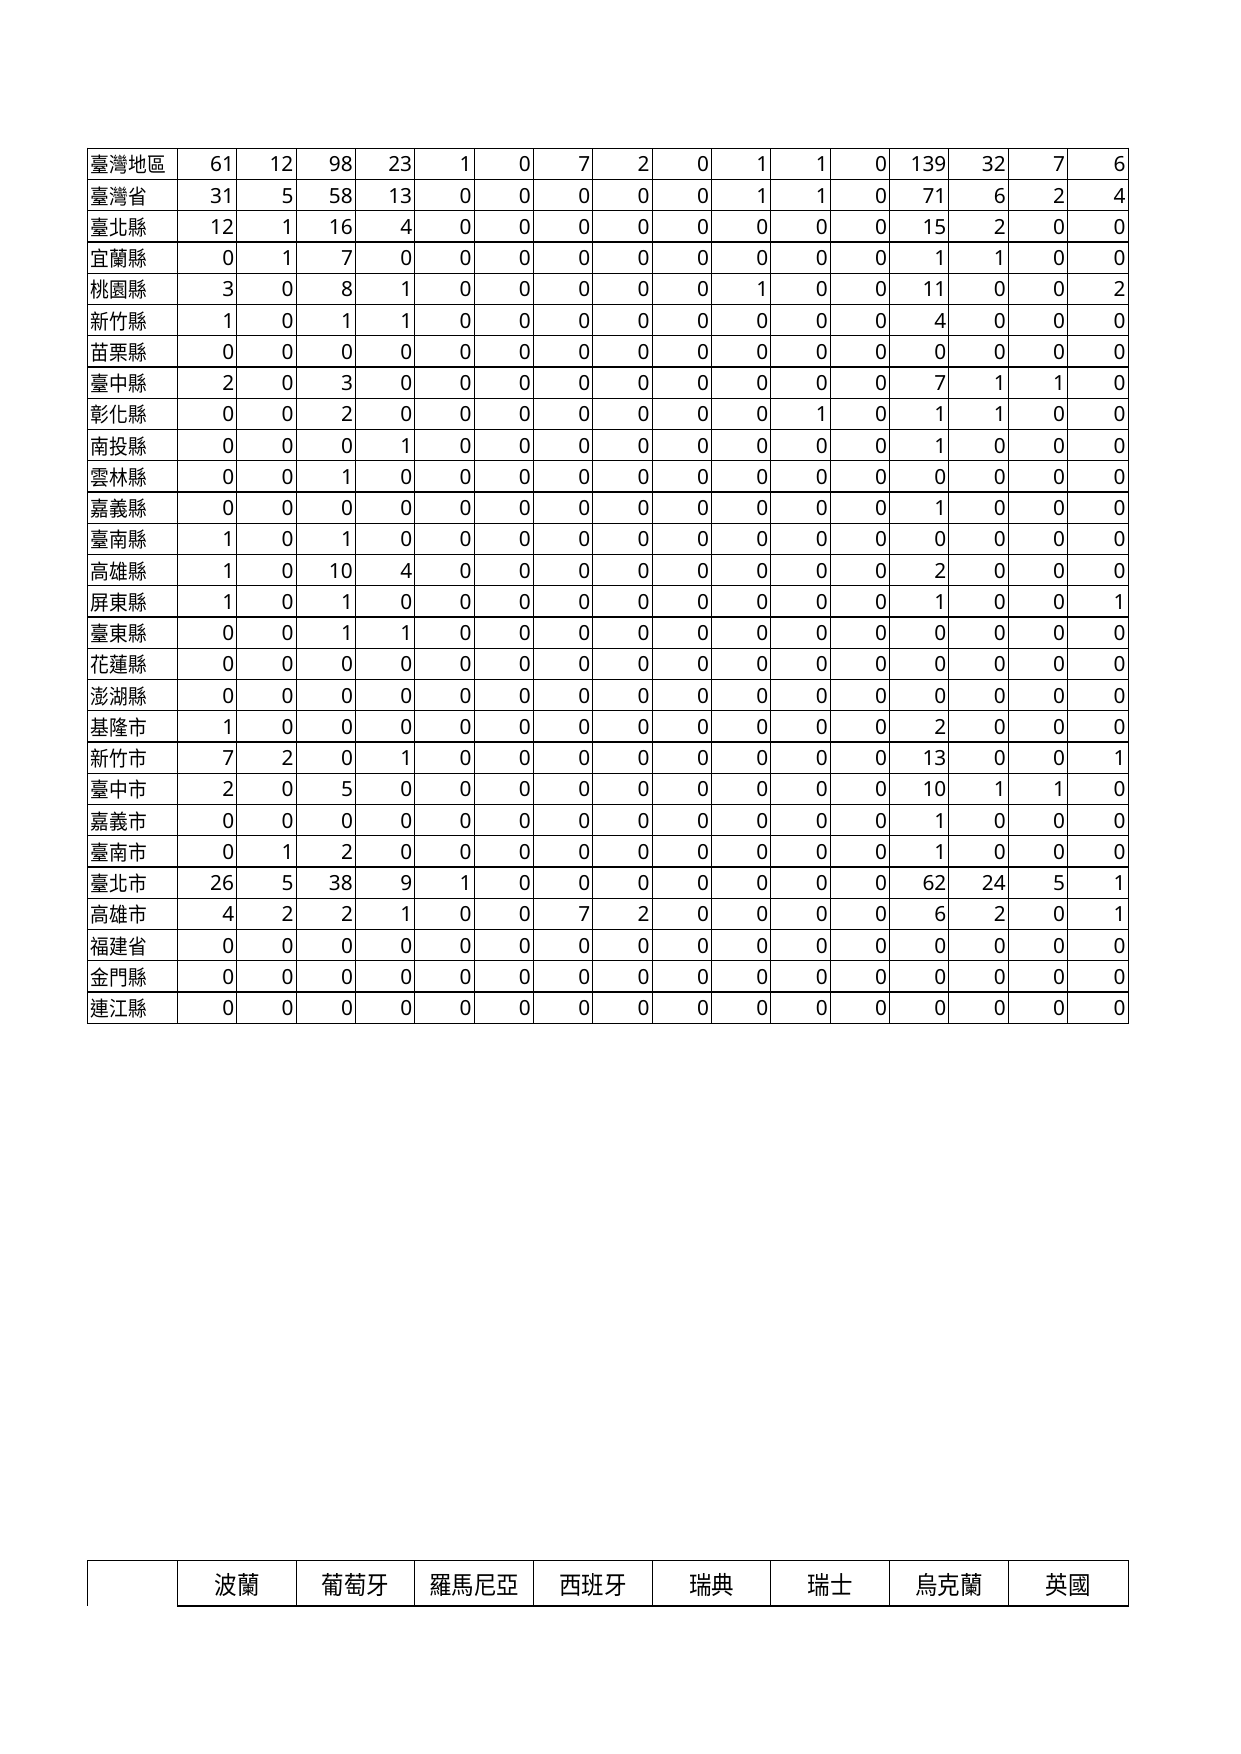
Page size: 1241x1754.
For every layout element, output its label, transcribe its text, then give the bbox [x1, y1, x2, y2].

table_cell 0 [771, 868, 830, 898]
table_cell 1 [1009, 774, 1067, 804]
table_cell 0 [771, 899, 830, 929]
table_cell 0 [712, 461, 770, 491]
table_cell 0 [415, 618, 474, 648]
table_cell 0 [237, 399, 296, 429]
table_cell 0 [415, 274, 474, 304]
table_cell 0 [949, 680, 1008, 710]
table_cell 0 [712, 493, 770, 523]
table_cell 0 [475, 586, 533, 616]
table_cell 0 [949, 993, 1008, 1023]
table_cell 0 [771, 555, 830, 585]
table_cell 0 [534, 368, 592, 398]
table_cell 0 [1068, 774, 1128, 804]
table_cell 0 [653, 461, 711, 491]
table_cell 0 [534, 961, 592, 991]
table_cell 0 [237, 774, 296, 804]
table_cell 0 [1068, 493, 1128, 523]
table_cell 38 [297, 868, 355, 898]
table_cell 0 [475, 149, 533, 179]
table_cell 0 [1068, 711, 1128, 741]
table_cell 0 [415, 493, 474, 523]
table_cell 福建省 [88, 930, 177, 960]
table_cell 0 [534, 711, 592, 741]
table_cell 0 [712, 868, 770, 898]
table_cell 0 [1068, 805, 1128, 835]
table_cell 3 [178, 274, 236, 304]
table_cell 新竹市 [88, 743, 177, 773]
table_cell 0 [356, 243, 414, 273]
table_cell 0 [356, 711, 414, 741]
table_cell 0 [712, 805, 770, 835]
table_cell 宜蘭縣 [88, 243, 177, 273]
table_cell 4 [178, 899, 236, 929]
table_cell 臺中縣 [88, 368, 177, 398]
table_cell 0 [415, 461, 474, 491]
table_cell 1 [712, 180, 770, 210]
table_cell 0 [178, 493, 236, 523]
table_cell 0 [534, 211, 592, 241]
table_cell 0 [475, 711, 533, 741]
table_cell 0 [593, 961, 652, 991]
table_cell 0 [653, 774, 711, 804]
table_cell 臺南市 [88, 836, 177, 866]
table_cell 0 [712, 743, 770, 773]
table_cell 0 [949, 743, 1008, 773]
table_cell 0 [534, 524, 592, 554]
table_cell 0 [593, 493, 652, 523]
table_cell 0 [771, 493, 830, 523]
table_cell 0 [831, 149, 889, 179]
table_cell 2 [1009, 180, 1067, 210]
table_cell 0 [831, 336, 889, 366]
table_cell 2 [178, 368, 236, 398]
table_cell 0 [237, 555, 296, 585]
table_cell 0 [534, 430, 592, 460]
table_cell 1 [949, 399, 1008, 429]
table_cell 0 [475, 868, 533, 898]
table_cell 0 [949, 524, 1008, 554]
table_cell 6 [949, 180, 1008, 210]
table_cell 0 [534, 399, 592, 429]
table_cell 0 [237, 993, 296, 1023]
table_cell 0 [831, 555, 889, 585]
table_cell 0 [178, 993, 236, 1023]
table_cell 0 [415, 399, 474, 429]
table_cell 0 [890, 461, 948, 491]
table_cell 0 [831, 649, 889, 679]
table_cell 0 [237, 680, 296, 710]
table_cell 0 [178, 930, 236, 960]
table_cell 0 [475, 930, 533, 960]
table_cell 0 [178, 805, 236, 835]
table_cell 0 [771, 711, 830, 741]
table_cell 0 [1009, 930, 1067, 960]
table_cell 0 [1009, 836, 1067, 866]
table_cell 9 [356, 868, 414, 898]
table_cell 0 [831, 618, 889, 648]
table_cell 0 [534, 774, 592, 804]
table_cell 1 [890, 586, 948, 616]
table_cell 6 [1068, 149, 1128, 179]
table_cell 0 [890, 993, 948, 1023]
table_cell 0 [356, 493, 414, 523]
table_cell 0 [593, 368, 652, 398]
table_cell 0 [534, 305, 592, 335]
table_cell 0 [475, 461, 533, 491]
table_cell 0 [415, 680, 474, 710]
table_cell 1 [949, 774, 1008, 804]
table_cell 0 [771, 461, 830, 491]
table_cell 彰化縣 [88, 399, 177, 429]
table_cell 0 [831, 399, 889, 429]
table_cell 6 [890, 899, 948, 929]
table_cell 0 [1009, 649, 1067, 679]
table_cell 0 [949, 274, 1008, 304]
table_cell 0 [831, 805, 889, 835]
table_cell 0 [415, 243, 474, 273]
table_cell 1 [890, 805, 948, 835]
table_header 波蘭 [178, 1561, 296, 1605]
table_cell 0 [653, 743, 711, 773]
table_cell 0 [1009, 430, 1067, 460]
table_cell 0 [178, 961, 236, 991]
table_cell 0 [653, 211, 711, 241]
table_cell 0 [237, 524, 296, 554]
table_header 烏克蘭 [890, 1561, 1008, 1605]
table_cell 2 [949, 899, 1008, 929]
table_cell 0 [712, 430, 770, 460]
table_cell 0 [949, 555, 1008, 585]
table_cell 0 [178, 461, 236, 491]
table_cell 0 [1009, 493, 1067, 523]
table_cell 澎湖縣 [88, 680, 177, 710]
table_header [88, 1561, 177, 1606]
table_cell 2 [593, 149, 652, 179]
table_cell 0 [712, 711, 770, 741]
table_cell 0 [356, 399, 414, 429]
table_cell 1 [890, 243, 948, 273]
table_cell 0 [593, 336, 652, 366]
table_cell 0 [475, 805, 533, 835]
table_cell 0 [831, 993, 889, 1023]
table_cell 0 [415, 899, 474, 929]
table_cell 0 [712, 961, 770, 991]
table_cell 8 [297, 274, 355, 304]
table_cell 0 [415, 211, 474, 241]
table_cell 0 [593, 743, 652, 773]
table_cell 0 [712, 211, 770, 241]
table_cell 1 [771, 399, 830, 429]
table_cell 0 [1009, 243, 1067, 273]
table_cell 0 [653, 336, 711, 366]
table_cell 0 [475, 774, 533, 804]
table_cell 0 [237, 618, 296, 648]
table_cell 0 [415, 805, 474, 835]
table_cell 1 [178, 711, 236, 741]
table_cell 0 [415, 368, 474, 398]
table_cell 5 [237, 868, 296, 898]
table_cell 0 [890, 930, 948, 960]
table_cell 0 [237, 805, 296, 835]
table_cell 98 [297, 149, 355, 179]
table_cell 0 [712, 368, 770, 398]
table_cell 0 [356, 461, 414, 491]
table_cell 0 [593, 836, 652, 866]
table_cell 0 [890, 618, 948, 648]
table_cell 0 [415, 305, 474, 335]
table_cell 0 [297, 649, 355, 679]
table_cell 0 [1068, 649, 1128, 679]
table_cell 1 [415, 868, 474, 898]
table_cell 0 [534, 868, 592, 898]
table_cell 0 [593, 680, 652, 710]
table_cell 0 [653, 586, 711, 616]
table_cell 7 [178, 743, 236, 773]
table_cell 臺東縣 [88, 618, 177, 648]
table_cell 0 [475, 899, 533, 929]
table_cell 高雄市 [88, 899, 177, 929]
table_cell 0 [653, 180, 711, 210]
table_cell 臺北縣 [88, 211, 177, 241]
table_cell 0 [890, 961, 948, 991]
table_cell 0 [653, 368, 711, 398]
table_cell 0 [237, 711, 296, 741]
table_cell 金門縣 [88, 961, 177, 991]
table_cell 0 [534, 680, 592, 710]
table_cell 4 [356, 555, 414, 585]
table_cell 0 [949, 836, 1008, 866]
table_cell 15 [890, 211, 948, 241]
table_cell 0 [593, 555, 652, 585]
table_cell 0 [771, 368, 830, 398]
table_cell 0 [653, 993, 711, 1023]
table_cell 1 [297, 461, 355, 491]
table_cell 0 [949, 586, 1008, 616]
table_cell 0 [949, 930, 1008, 960]
table_cell 2 [890, 555, 948, 585]
table_cell 1 [297, 524, 355, 554]
table_cell 0 [1068, 368, 1128, 398]
table_cell 0 [1068, 961, 1128, 991]
table_cell 0 [475, 399, 533, 429]
table_cell 0 [178, 399, 236, 429]
table_cell 0 [297, 493, 355, 523]
table_cell 1 [237, 243, 296, 273]
table_cell 0 [534, 930, 592, 960]
table_cell 0 [712, 305, 770, 335]
table_cell 1 [237, 836, 296, 866]
table_cell 0 [475, 368, 533, 398]
table_cell 1 [237, 211, 296, 241]
table_cell 0 [356, 524, 414, 554]
table_cell 24 [949, 868, 1008, 898]
table_cell 0 [1068, 211, 1128, 241]
table_cell 0 [356, 993, 414, 1023]
table_cell 0 [1009, 399, 1067, 429]
table_cell 0 [534, 805, 592, 835]
table_cell 0 [534, 618, 592, 648]
table_cell 0 [771, 305, 830, 335]
table_cell 0 [415, 743, 474, 773]
table_cell 0 [712, 243, 770, 273]
table_cell 4 [890, 305, 948, 335]
table_cell 5 [297, 774, 355, 804]
table_cell 0 [237, 461, 296, 491]
table_cell 0 [949, 805, 1008, 835]
table_cell 0 [415, 930, 474, 960]
table_cell 0 [831, 180, 889, 210]
table_cell 0 [475, 274, 533, 304]
table_cell 0 [712, 649, 770, 679]
table_cell 12 [178, 211, 236, 241]
table_cell 臺中市 [88, 774, 177, 804]
table_cell 0 [771, 243, 830, 273]
table_cell 1 [178, 586, 236, 616]
table_cell 0 [356, 930, 414, 960]
table_cell 0 [771, 211, 830, 241]
table_cell 7 [297, 243, 355, 273]
table_cell 0 [712, 586, 770, 616]
table_cell 0 [831, 461, 889, 491]
table_cell 2 [297, 399, 355, 429]
table_cell 0 [237, 430, 296, 460]
table_cell 0 [890, 649, 948, 679]
table_cell 31 [178, 180, 236, 210]
table_cell 0 [712, 336, 770, 366]
table_cell 12 [237, 149, 296, 179]
table_cell 0 [949, 711, 1008, 741]
table_cell 4 [356, 211, 414, 241]
table_cell 0 [1009, 305, 1067, 335]
table_cell 0 [1068, 336, 1128, 366]
table_cell 0 [593, 930, 652, 960]
table_cell 0 [831, 711, 889, 741]
table_cell 1 [712, 274, 770, 304]
table_cell 臺北市 [88, 868, 177, 898]
table_cell 0 [653, 961, 711, 991]
table_cell 0 [890, 680, 948, 710]
table_cell 0 [1009, 586, 1067, 616]
table_cell 0 [831, 868, 889, 898]
table_cell 0 [593, 711, 652, 741]
table_cell 0 [415, 430, 474, 460]
table_cell 花蓮縣 [88, 649, 177, 679]
table_cell 2 [593, 899, 652, 929]
table_cell 0 [178, 649, 236, 679]
table_cell 屏東縣 [88, 586, 177, 616]
table_cell 0 [831, 493, 889, 523]
table_cell 0 [653, 305, 711, 335]
table_cell 0 [178, 430, 236, 460]
table_cell 0 [178, 243, 236, 273]
table_cell 0 [949, 430, 1008, 460]
table_cell 0 [356, 586, 414, 616]
table_cell 7 [534, 899, 592, 929]
table_cell 0 [653, 649, 711, 679]
table_cell 0 [593, 211, 652, 241]
table_cell 0 [593, 274, 652, 304]
table_cell 0 [653, 899, 711, 929]
table_cell 4 [1068, 180, 1128, 210]
table_cell 0 [237, 493, 296, 523]
table_cell 0 [1068, 524, 1128, 554]
table_cell 0 [297, 805, 355, 835]
table_cell 13 [356, 180, 414, 210]
table_cell 0 [534, 274, 592, 304]
table_cell 0 [593, 586, 652, 616]
table_cell 0 [475, 836, 533, 866]
table_cell 58 [297, 180, 355, 210]
table_cell 0 [237, 649, 296, 679]
table_cell 0 [712, 899, 770, 929]
table_cell 0 [415, 993, 474, 1023]
table_cell 苗栗縣 [88, 336, 177, 366]
table_cell 0 [771, 805, 830, 835]
table_cell 0 [831, 305, 889, 335]
table_cell 0 [712, 555, 770, 585]
table_cell 61 [178, 149, 236, 179]
table_cell 1 [356, 743, 414, 773]
table_cell 0 [890, 524, 948, 554]
table_cell 0 [831, 524, 889, 554]
table_cell 0 [534, 586, 592, 616]
table_cell 1 [890, 836, 948, 866]
table_cell 0 [771, 586, 830, 616]
table_cell 0 [771, 930, 830, 960]
table_cell 1 [356, 305, 414, 335]
table_cell 0 [534, 743, 592, 773]
table_cell 0 [593, 993, 652, 1023]
table_cell 0 [475, 305, 533, 335]
table_cell 0 [415, 586, 474, 616]
table_cell 0 [297, 993, 355, 1023]
table_cell 0 [1068, 430, 1128, 460]
table_cell 高雄縣 [88, 555, 177, 585]
table_cell 0 [831, 368, 889, 398]
table_cell 0 [356, 961, 414, 991]
table_cell 0 [1068, 993, 1128, 1023]
table_cell 2 [890, 711, 948, 741]
table_cell 1 [356, 618, 414, 648]
table_cell 1 [178, 555, 236, 585]
table_cell 0 [534, 993, 592, 1023]
table_cell 0 [949, 961, 1008, 991]
table_cell 7 [890, 368, 948, 398]
table_cell 臺南縣 [88, 524, 177, 554]
table_cell 0 [237, 305, 296, 335]
table_cell 0 [1068, 836, 1128, 866]
table_cell 10 [890, 774, 948, 804]
table_cell 0 [771, 430, 830, 460]
table_cell 0 [771, 993, 830, 1023]
table_cell 0 [534, 336, 592, 366]
table_cell 0 [831, 680, 889, 710]
table_cell 0 [831, 774, 889, 804]
table_cell 0 [653, 493, 711, 523]
table_cell 0 [356, 649, 414, 679]
table_cell 0 [415, 524, 474, 554]
table_cell 臺灣省 [88, 180, 177, 210]
table_cell 0 [712, 524, 770, 554]
table_cell 0 [653, 711, 711, 741]
table_cell 臺灣地區 [88, 149, 177, 179]
table_cell 0 [653, 430, 711, 460]
table_cell 0 [1009, 993, 1067, 1023]
table_header 瑞士 [771, 1561, 889, 1605]
table_cell 1 [356, 274, 414, 304]
table_cell 1 [890, 430, 948, 460]
table_cell 1 [297, 618, 355, 648]
table_cell 0 [771, 743, 830, 773]
table_cell 5 [237, 180, 296, 210]
table_cell 0 [949, 336, 1008, 366]
table_cell 0 [415, 180, 474, 210]
table_cell 0 [237, 336, 296, 366]
table_cell 南投縣 [88, 430, 177, 460]
table_cell 0 [415, 555, 474, 585]
table_cell 5 [1009, 868, 1067, 898]
table_cell 0 [178, 336, 236, 366]
table_cell 10 [297, 555, 355, 585]
table_header 西班牙 [534, 1561, 652, 1605]
table_cell 1 [356, 899, 414, 929]
table_cell 0 [771, 524, 830, 554]
table_cell 2 [178, 774, 236, 804]
table_cell 0 [593, 618, 652, 648]
table_cell 1 [771, 149, 830, 179]
table_cell 71 [890, 180, 948, 210]
table_cell 7 [1009, 149, 1067, 179]
table_header 羅馬尼亞 [415, 1561, 533, 1605]
table_cell 0 [771, 618, 830, 648]
table_cell 7 [534, 149, 592, 179]
table_cell 0 [653, 555, 711, 585]
table_cell 0 [593, 305, 652, 335]
table_cell 2 [237, 743, 296, 773]
table_cell 0 [593, 399, 652, 429]
table_header 葡萄牙 [297, 1561, 414, 1605]
table_cell 0 [415, 774, 474, 804]
table_cell 0 [475, 961, 533, 991]
table_cell 0 [1068, 305, 1128, 335]
table_cell 2 [297, 836, 355, 866]
table_cell 0 [415, 961, 474, 991]
table_cell 0 [475, 211, 533, 241]
table_cell 雲林縣 [88, 461, 177, 491]
table_cell 0 [593, 180, 652, 210]
table_cell 1 [178, 524, 236, 554]
table_cell 0 [1009, 961, 1067, 991]
table_cell 0 [831, 930, 889, 960]
table_cell 0 [297, 336, 355, 366]
table_cell 0 [297, 930, 355, 960]
table_cell 0 [297, 961, 355, 991]
table_cell 0 [653, 274, 711, 304]
table_cell 0 [356, 774, 414, 804]
table_cell 0 [831, 211, 889, 241]
table_cell 基隆市 [88, 711, 177, 741]
table_cell 0 [1009, 743, 1067, 773]
table_cell 0 [475, 336, 533, 366]
table_cell 2 [297, 899, 355, 929]
table_cell 1 [1009, 368, 1067, 398]
table_cell 0 [653, 805, 711, 835]
table_cell 0 [831, 743, 889, 773]
table_cell 0 [593, 649, 652, 679]
table_cell 1 [297, 586, 355, 616]
table_cell 16 [297, 211, 355, 241]
table_cell 0 [653, 680, 711, 710]
table_cell 0 [653, 149, 711, 179]
table_cell 0 [415, 836, 474, 866]
table_cell 0 [1068, 399, 1128, 429]
table_cell 1 [1068, 586, 1128, 616]
table_cell 0 [475, 555, 533, 585]
table_cell 0 [653, 243, 711, 273]
table_header 英國 [1009, 1561, 1128, 1605]
table_cell 0 [653, 868, 711, 898]
table_cell 0 [890, 336, 948, 366]
table_cell 2 [1068, 274, 1128, 304]
table_cell 1 [297, 305, 355, 335]
table_cell 0 [475, 649, 533, 679]
table_cell 32 [949, 149, 1008, 179]
table_cell 0 [949, 618, 1008, 648]
table_cell 0 [356, 680, 414, 710]
table_cell 0 [475, 743, 533, 773]
table_cell 0 [712, 680, 770, 710]
table_cell 0 [1068, 930, 1128, 960]
table_cell 0 [712, 774, 770, 804]
table_cell 1 [356, 430, 414, 460]
table_cell 0 [1009, 211, 1067, 241]
table_cell 0 [593, 430, 652, 460]
table_cell 0 [475, 618, 533, 648]
table_cell 0 [653, 399, 711, 429]
table_cell 0 [831, 586, 889, 616]
table_cell 0 [356, 336, 414, 366]
table_cell 0 [1009, 461, 1067, 491]
table_cell 0 [178, 680, 236, 710]
table_cell 0 [1009, 680, 1067, 710]
table_cell 0 [653, 930, 711, 960]
table_cell 0 [475, 180, 533, 210]
table_cell 0 [1009, 555, 1067, 585]
table_cell 嘉義縣 [88, 493, 177, 523]
table_cell 1 [1068, 868, 1128, 898]
table_cell 0 [831, 274, 889, 304]
table_cell 0 [771, 774, 830, 804]
table_cell 0 [237, 961, 296, 991]
table_cell 0 [297, 680, 355, 710]
table_cell 1 [1068, 743, 1128, 773]
table_cell 0 [1068, 461, 1128, 491]
table_cell 0 [534, 649, 592, 679]
table_cell 0 [534, 461, 592, 491]
table_cell 0 [415, 649, 474, 679]
table_cell 連江縣 [88, 993, 177, 1023]
table_cell 0 [831, 430, 889, 460]
table_cell 11 [890, 274, 948, 304]
table_cell 0 [653, 618, 711, 648]
table_cell 0 [297, 711, 355, 741]
table_cell 0 [831, 836, 889, 866]
table_cell 1 [890, 399, 948, 429]
table_cell 0 [712, 836, 770, 866]
table_cell 0 [593, 243, 652, 273]
table_cell 0 [178, 836, 236, 866]
table_cell 0 [1009, 336, 1067, 366]
table_cell 0 [237, 368, 296, 398]
table_cell 1 [949, 243, 1008, 273]
table_cell 0 [771, 649, 830, 679]
table_cell 0 [771, 961, 830, 991]
table_header 瑞典 [653, 1561, 770, 1605]
table_cell 0 [415, 711, 474, 741]
table_cell 新竹縣 [88, 305, 177, 335]
table_cell 嘉義市 [88, 805, 177, 835]
table_cell 0 [949, 305, 1008, 335]
table_cell 2 [949, 211, 1008, 241]
table_cell 0 [475, 680, 533, 710]
table_cell 0 [415, 336, 474, 366]
table_cell 0 [1068, 618, 1128, 648]
table_cell 62 [890, 868, 948, 898]
table_cell 0 [356, 368, 414, 398]
table_cell 0 [237, 930, 296, 960]
table_cell 0 [1009, 899, 1067, 929]
table_cell 0 [593, 774, 652, 804]
table_cell 0 [237, 274, 296, 304]
table_cell 0 [712, 618, 770, 648]
table_cell 0 [1068, 555, 1128, 585]
table_cell 0 [771, 680, 830, 710]
table_cell 0 [831, 961, 889, 991]
table_cell 0 [831, 243, 889, 273]
table_cell 0 [949, 649, 1008, 679]
table_cell 0 [593, 805, 652, 835]
table_cell 0 [534, 180, 592, 210]
table_cell 13 [890, 743, 948, 773]
table_cell 0 [593, 868, 652, 898]
table_cell 0 [653, 524, 711, 554]
table_cell 0 [653, 836, 711, 866]
table_cell 0 [949, 461, 1008, 491]
table_cell 0 [712, 399, 770, 429]
table_cell 0 [771, 336, 830, 366]
table_cell 0 [831, 899, 889, 929]
table_cell 1 [771, 180, 830, 210]
table_cell 0 [1009, 524, 1067, 554]
table_cell 0 [237, 586, 296, 616]
table_cell 0 [771, 836, 830, 866]
table_cell 0 [534, 555, 592, 585]
table_cell 0 [356, 805, 414, 835]
table_cell 0 [712, 930, 770, 960]
table_cell 1 [178, 305, 236, 335]
table_cell 23 [356, 149, 414, 179]
table_cell 0 [475, 493, 533, 523]
table_cell 0 [178, 618, 236, 648]
table_cell 26 [178, 868, 236, 898]
table_cell 1 [949, 368, 1008, 398]
table_cell 0 [475, 524, 533, 554]
table_cell 0 [475, 243, 533, 273]
table_cell 0 [1009, 805, 1067, 835]
table_cell 0 [475, 430, 533, 460]
table_cell 0 [356, 836, 414, 866]
table_cell 0 [771, 274, 830, 304]
table_cell 1 [890, 493, 948, 523]
table_cell 0 [1009, 618, 1067, 648]
table_cell 0 [712, 993, 770, 1023]
table_cell 2 [237, 899, 296, 929]
table_cell 0 [534, 243, 592, 273]
table_cell 0 [1009, 274, 1067, 304]
table_cell 0 [297, 743, 355, 773]
table_cell 0 [593, 461, 652, 491]
table_cell 1 [712, 149, 770, 179]
table_cell 0 [949, 493, 1008, 523]
table_cell 0 [475, 993, 533, 1023]
table_cell 0 [297, 430, 355, 460]
table_cell 0 [1009, 711, 1067, 741]
table_cell 0 [534, 493, 592, 523]
table_cell 0 [593, 524, 652, 554]
table_cell 桃園縣 [88, 274, 177, 304]
table_cell 1 [415, 149, 474, 179]
table_cell 139 [890, 149, 948, 179]
table_cell 3 [297, 368, 355, 398]
table_cell 0 [534, 836, 592, 866]
table_cell 1 [1068, 899, 1128, 929]
table_cell 0 [1068, 243, 1128, 273]
table_cell 0 [1068, 680, 1128, 710]
